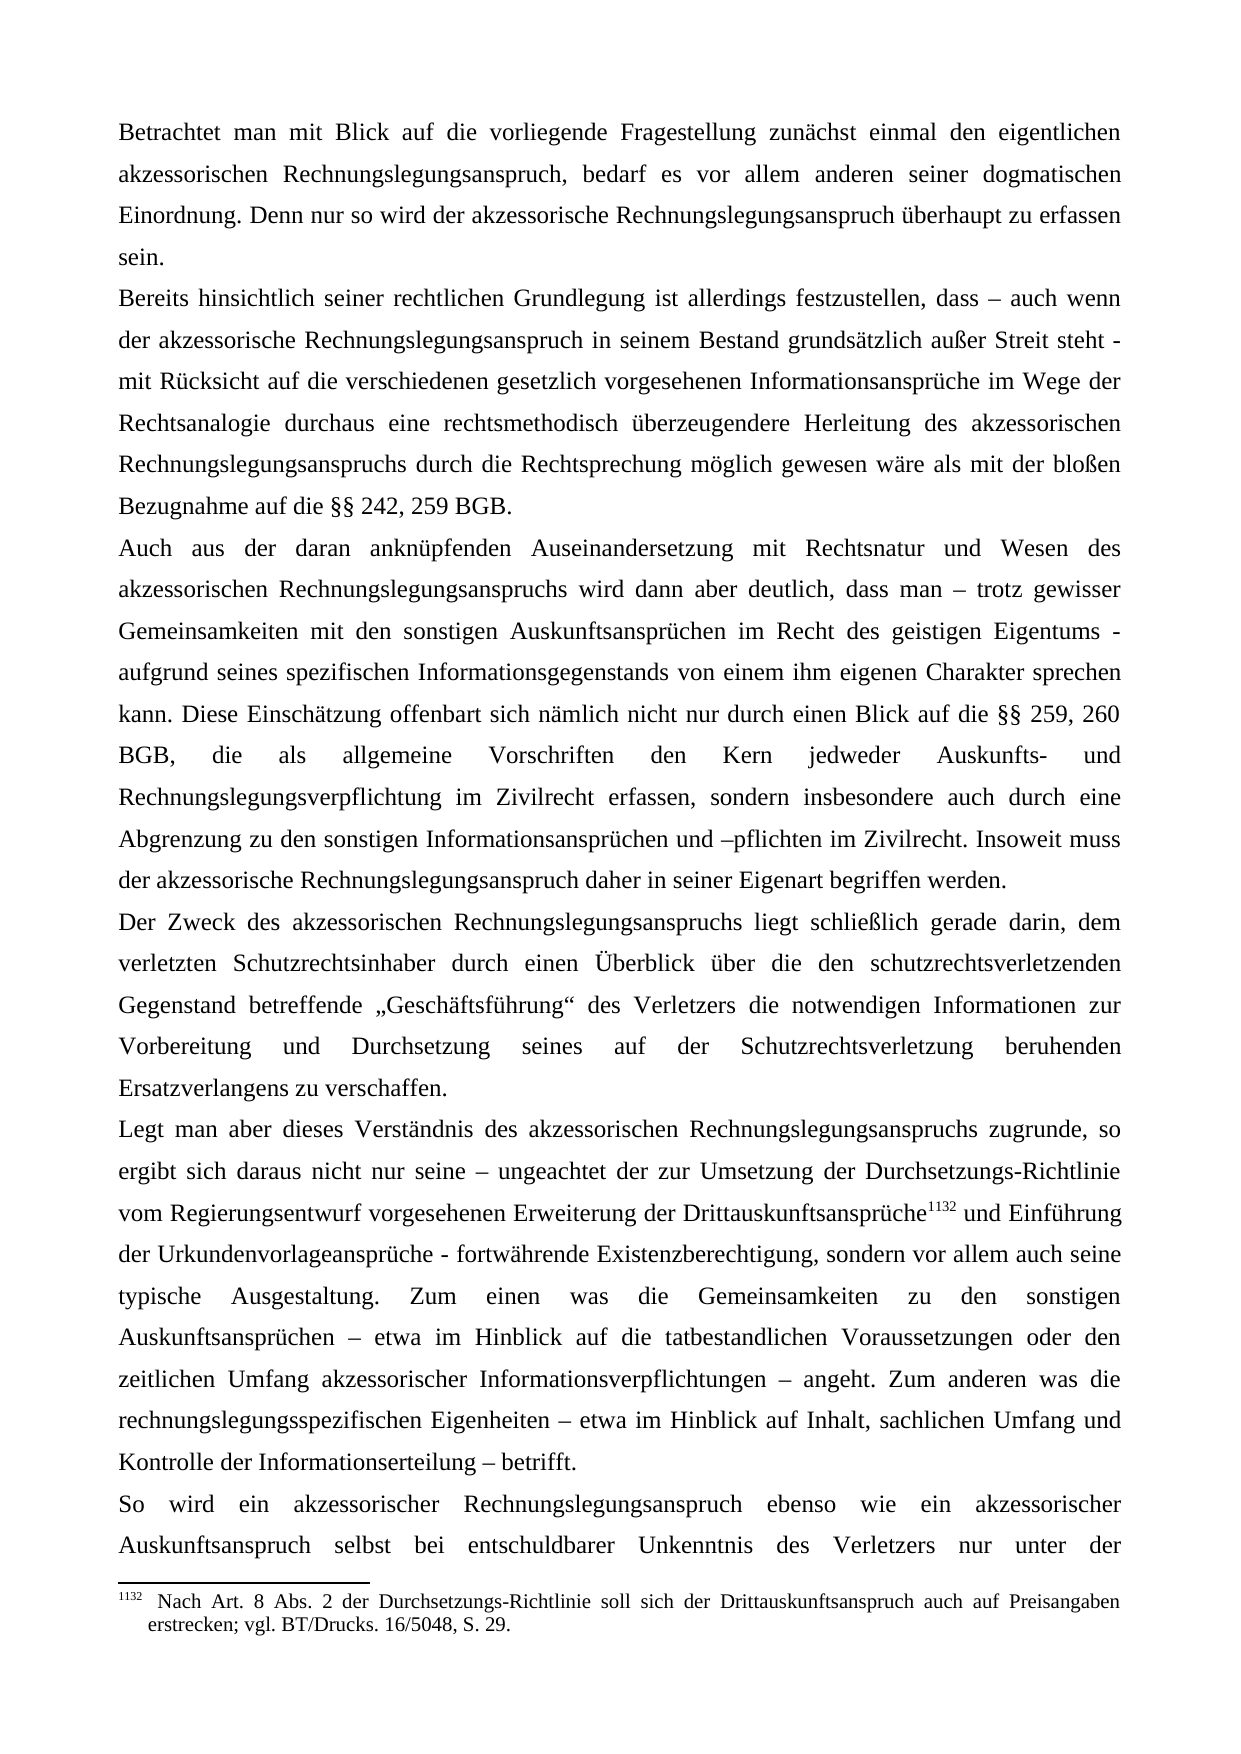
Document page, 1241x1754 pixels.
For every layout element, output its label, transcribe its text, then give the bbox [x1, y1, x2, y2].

text Nach Art. 8 Abs. 2 der Durchsetzungs-Richtlinie soll sich der Drittauskunftsanspruch auch auf Preisangaben erstrecken; vgl. BT/Drucks. 16/5048, S. 29. [118, 1589, 1122, 1636]
text Legt man aber dieses Verständnis des akzessorischen Rechnungslegungsanspruchs zugrunde, so ergibt sich daraus nicht nur seine – ungeachtet der zur Umsetzung der Durchsetzungs-Richtlinie vom Regierungsentwurf vorgesehenen Erweiterung der Drittauskunftsansprüche und Einführung der Urkundenvorlageansprüche - fortwährende Existenzberechtigung, sondern vor allem auch seine typische Ausgestaltung. Zum einen was die Gemeinsamkeiten zu den sonstigen Auskunftsansprüchen – etwa im Hinblick auf die tatbestandlichen Voraussetzungen oder den zeitlichen Umfang akzessorischer Informationsverpflichtungen – angeht. Zum anderen was die rechnungslegungsspezifischen Eigenheiten – etwa im Hinblick auf Inhalt, sachlichen Umfang und Kontrolle der Informationserteilung – betrifft. [118, 1116, 1122, 1476]
text Auch aus der daran anknüpfenden Auseinandersetzung mit Rechtsnatur und Wesen des akzessorischen Rechnungslegungsanspruchs wird dann aber deutlich, dass man – trotz gewisser Gemeinsamkeiten mit den sonstigen Auskunftsansprüchen im Recht des geistigen Eigentums - aufgrund seines spezifischen Informationsgegenstands von einem ihm eigenen Charakter sprechen kann. Diese Einschätzung offenbart sich nämlich nicht nur durch einen Blick auf die §§ 259, 260 BGB, die als allgemeine Vorschriften den Kern jedweder Auskunfts- und Rechnungslegungsverpflichtung im Zivilrecht erfassen, sondern insbesondere auch durch eine Abgrenzung zu den sonstigen Informationsansprüchen und –pflichten im Zivilrecht. Insoweit muss der akzessorische Rechnungslegungsanspruch daher in seiner Eigenart begriffen werden. [118, 534, 1122, 894]
text So wird ein akzessorischer Rechnungslegungsanspruch ebenso wie ein akzessorischer Auskunftsanspruch selbst bei entschuldbarer Unkenntnis des Verletzers nur unter der [118, 1490, 1122, 1559]
text Betrachtet man mit Blick auf die vorliegende Fragestellung zunächst einmal den eigentlichen akzessorischen Rechnungslegungsanspruch, bedarf es vor allem anderen seiner dogmatischen Einordnung. Denn nur so wird der akzessorische Rechnungslegungsanspruch überhaupt zu erfassen sein. [118, 118, 1122, 271]
text Bereits hinsichtlich seiner rechtlichen Grundlegung ist allerdings festzustellen, dass – auch wenn der akzessorische Rechnungslegungsanspruch in seinem Bestand grundsätzlich außer Streit steht - mit Rücksicht auf die verschiedenen gesetzlich vorgesehenen Informationsansprüche im Wege der Rechtsanalogie durchaus eine rechtsmethodisch überzeugendere Herleitung des akzessorischen Rechnungslegungsanspruchs durch die Rechtsprechung möglich gewesen wäre als mit der bloßen Bezugnahme auf die §§ 242, 259 BGB. [118, 284, 1122, 520]
text Der Zweck des akzessorischen Rechnungslegungsanspruchs liegt schließlich gerade darin, dem verletzten Schutzrechtsinhaber durch einen Überblick über die den schutzrechtsverletzenden Gegenstand betreffende „Geschäftsführung“ des Verletzers die notwendigen Informationen zur Vorbereitung und Durchsetzung seines auf der Schutzrechtsverletzung beruhenden Ersatzverlangens zu verschaffen. [118, 908, 1122, 1102]
